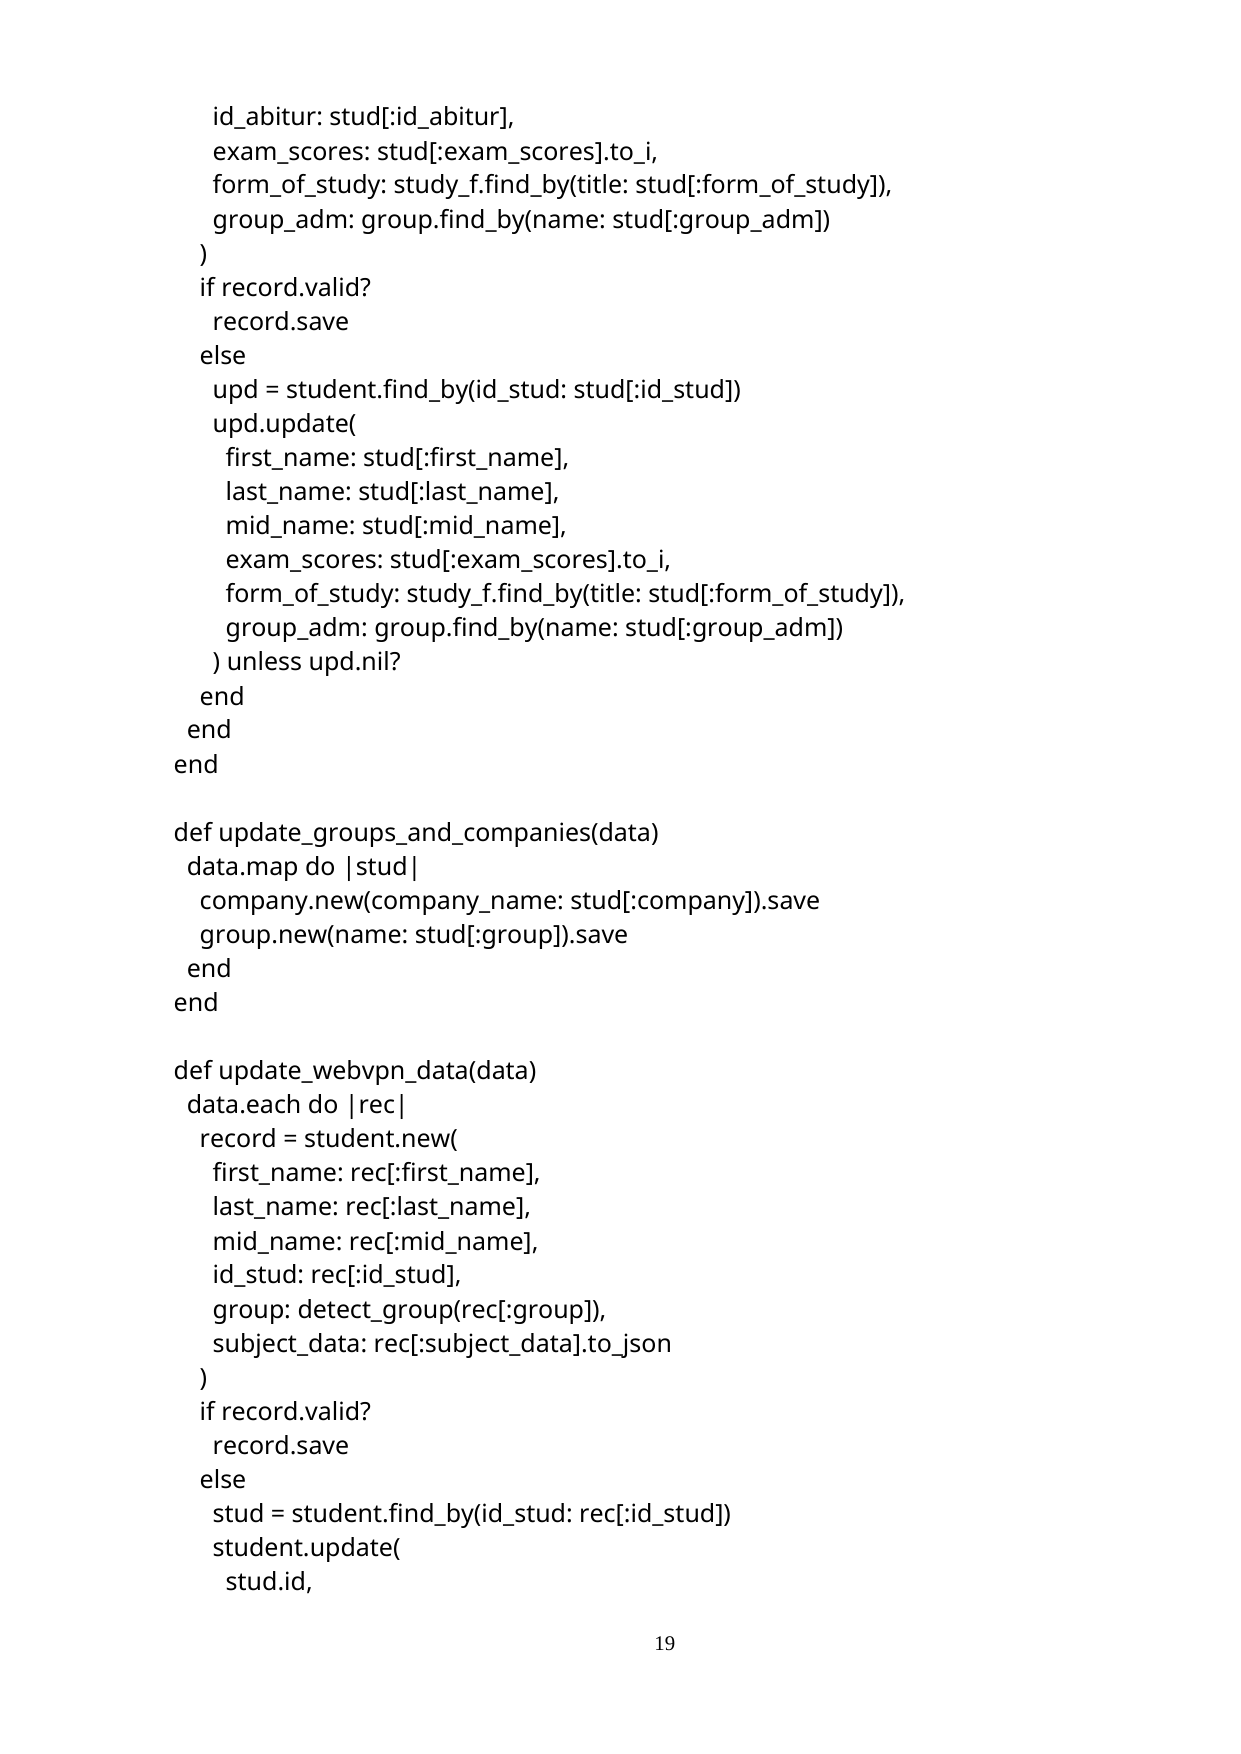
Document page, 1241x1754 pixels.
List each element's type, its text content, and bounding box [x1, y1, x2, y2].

text def update_webvpn_data(data) [148, 1053, 1181, 1087]
text upd = student.find_by(id_stud: stud[:id_stud]) [148, 372, 1181, 406]
text first_name: rec[:first_name], [148, 1155, 1181, 1189]
text data.each do |rec| [148, 1087, 1181, 1121]
text record.save [148, 303, 1181, 337]
text ) [148, 1359, 1181, 1393]
text last_name: rec[:last_name], [148, 1189, 1181, 1223]
text end [148, 985, 1181, 1019]
text student.update( [148, 1530, 1181, 1564]
text group: detect_group(rec[:group]), [148, 1291, 1181, 1325]
text ) unless upd.nil? [148, 644, 1181, 678]
text end [148, 678, 1181, 712]
text data.map do |stud| [148, 848, 1181, 882]
text last_name: stud[:last_name], [148, 474, 1181, 508]
text end [148, 746, 1181, 780]
text upd.update( [148, 406, 1181, 440]
text end [148, 951, 1181, 985]
text form_of_study: study_f.find_by(title: stud[:form_of_study]), [148, 576, 1181, 610]
text stud = student.find_by(id_stud: rec[:id_stud]) [148, 1496, 1181, 1530]
text record = student.new( [148, 1121, 1181, 1155]
text id_abitur: stud[:id_abitur], [148, 99, 1181, 133]
text group.new(name: stud[:group]).save [148, 917, 1181, 951]
text company.new(company_name: stud[:company]).save [148, 882, 1181, 917]
text form_of_study: study_f.find_by(title: stud[:form_of_study]), [148, 167, 1181, 201]
text mid_name: rec[:mid_name], [148, 1223, 1181, 1257]
text id_stud: rec[:id_stud], [148, 1257, 1181, 1291]
text ) [148, 235, 1181, 269]
text exam_scores: stud[:exam_scores].to_i, [148, 133, 1181, 167]
text stud.id, [148, 1564, 1181, 1598]
text if record.valid? [148, 1393, 1181, 1427]
text else [148, 1462, 1181, 1496]
text group_adm: group.find_by(name: stud[:group_adm]) [148, 201, 1181, 235]
text subject_data: rec[:subject_data].to_json [148, 1325, 1181, 1359]
text first_name: stud[:first_name], [148, 440, 1181, 474]
text def update_groups_and_companies(data) [148, 814, 1181, 848]
text group_adm: group.find_by(name: stud[:group_adm]) [148, 610, 1181, 644]
text if record.valid? [148, 269, 1181, 303]
text exam_scores: stud[:exam_scores].to_i, [148, 542, 1181, 576]
text mid_name: stud[:mid_name], [148, 508, 1181, 542]
text else [148, 337, 1181, 372]
text record.save [148, 1427, 1181, 1462]
text end [148, 712, 1181, 746]
